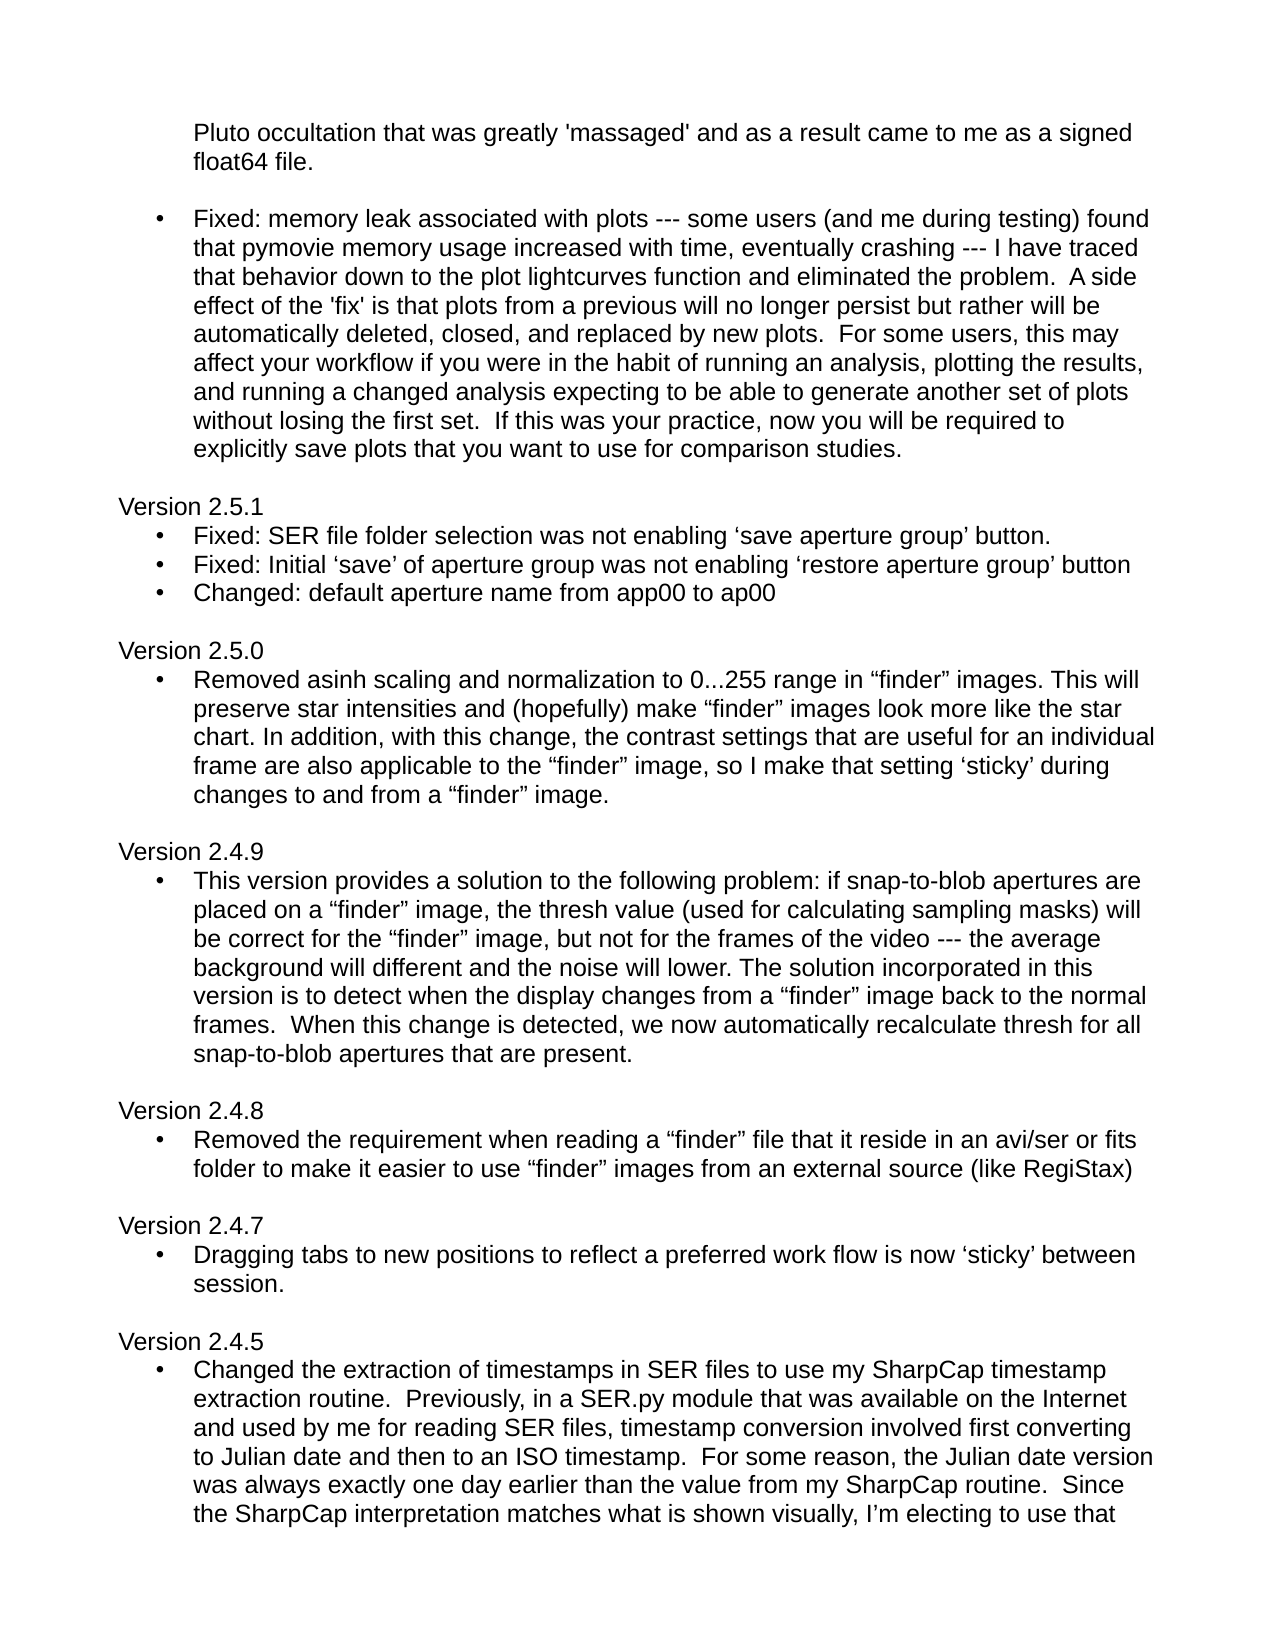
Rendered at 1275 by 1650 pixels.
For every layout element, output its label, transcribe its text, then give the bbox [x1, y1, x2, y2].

list Removed asinh scaling and normalization to 0...255 range in “finder” images. This will preserve star intensities and (hopefully) make “finder” images look more like the star chart. In addition, with this change, the contrast settings that are useful for an individual frame are also applicable to the “finder” image, so I make that setting ‘sticky’ during changes to and from a “finder” image. [156, 665, 1157, 837]
list Changed: default aperture name from app00 to ap00 [156, 578, 1157, 636]
text Version 2.4.9 [118, 837, 1157, 866]
list Pluto occultation that was greatly 'massaged' and as a result came to me as a signed float64 file. [156, 118, 1157, 204]
text Version 2.5.1 [118, 492, 1157, 521]
text Version 2.4.5 [118, 1326, 1157, 1355]
list Fixed: Initial ‘save’ of aperture group was not enabling ‘restore aperture group’ button [156, 549, 1157, 578]
text Version 2.4.8 [118, 1096, 1157, 1125]
list This version provides a solution to the following problem: if snap-to-blob apertures are placed on a “finder” image, the thresh value (used for calculating sampling masks) will be correct for the “finder” image, but not for the frames of the video --- the average background will different and the noise will lower. The solution incorporated in this version is to detect when the display changes from a “finder” image back to the normal frames. When this change is detected, we now automatically recalculate thresh for all snap-to-blob apertures that are present. [156, 866, 1157, 1096]
text Version 2.5.0 [118, 636, 1157, 665]
list Changed the extraction of timestamps in SER files to use my SharpCap timestamp extraction routine. Previously, in a SER.py module that was available on the Internet and used by me for reading SER files, timestamp conversion involved first converting to Julian date and then to an ISO timestamp. For some reason, the Julian date version was always exactly one day earlier than the value from my SharpCap routine. Since the SharpCap interpretation matches what is shown visually, I’m electing to use that [156, 1355, 1157, 1528]
list Dragging tabs to new positions to reflect a preferred work flow is now ‘sticky’ between session. [156, 1240, 1157, 1326]
list Fixed: memory leak associated with plots --- some users (and me during testing) found that pymovie memory usage increased with time, eventually crashing --- I have traced that behavior down to the plot lightcurves function and eliminated the problem. A side effect of the 'fix' is that plots from a previous will no longer persist but rather will be automatically deleted, closed, and replaced by new plots. For some users, this may affect your workflow if you were in the habit of running an analysis, plotting the results, and running a changed analysis expecting to be able to generate another set of plots without losing the first set. If this was your practice, now you will be required to explicitly save plots that you want to use for comparison studies. [156, 204, 1157, 492]
list Removed the requirement when reading a “finder” file that it reside in an avi/ser or fits folder to make it easier to use “finder” images from an external source (like RegiStax) [156, 1125, 1157, 1211]
list Fixed: SER file folder selection was not enabling ‘save aperture group’ button. [156, 521, 1157, 549]
text Version 2.4.7 [118, 1211, 1157, 1240]
